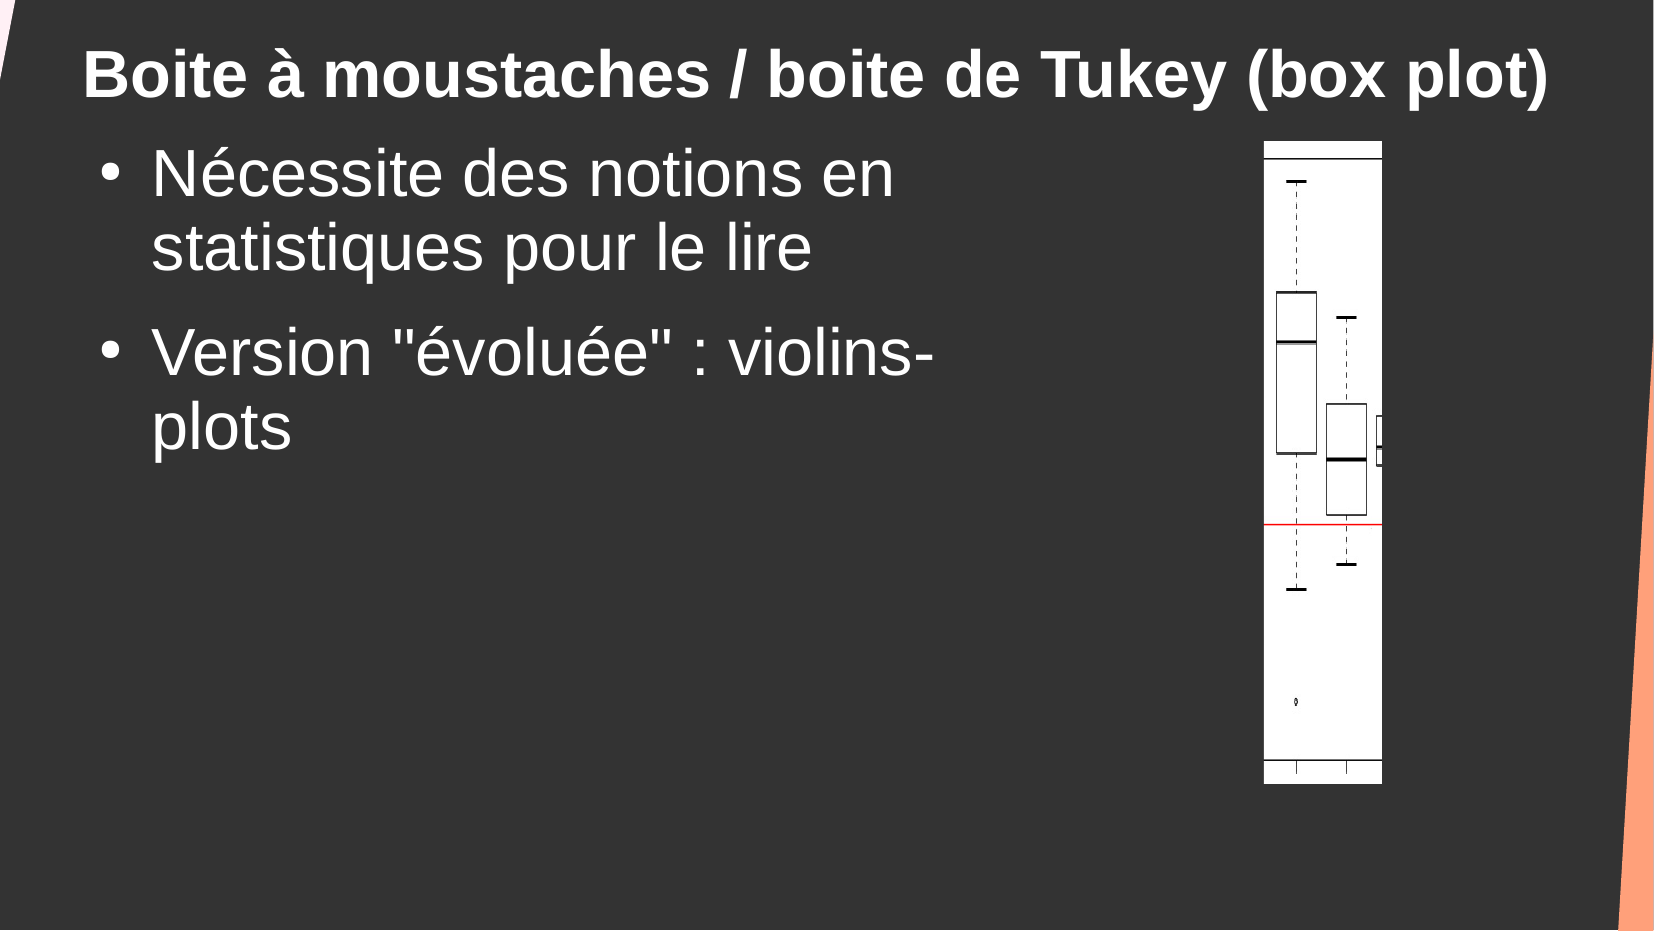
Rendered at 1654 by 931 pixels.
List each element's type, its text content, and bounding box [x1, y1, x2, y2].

text_box [1618, 322, 1654, 931]
list Nécessite des notions en statistiques pour le lire Version "évoluée" : violins-plots [80, 135, 957, 815]
title Boite à moustaches / boite de Tukey (box plot) [82, 37, 1571, 115]
picture [1263, 141, 1382, 784]
text_box [0, 0, 16, 80]
